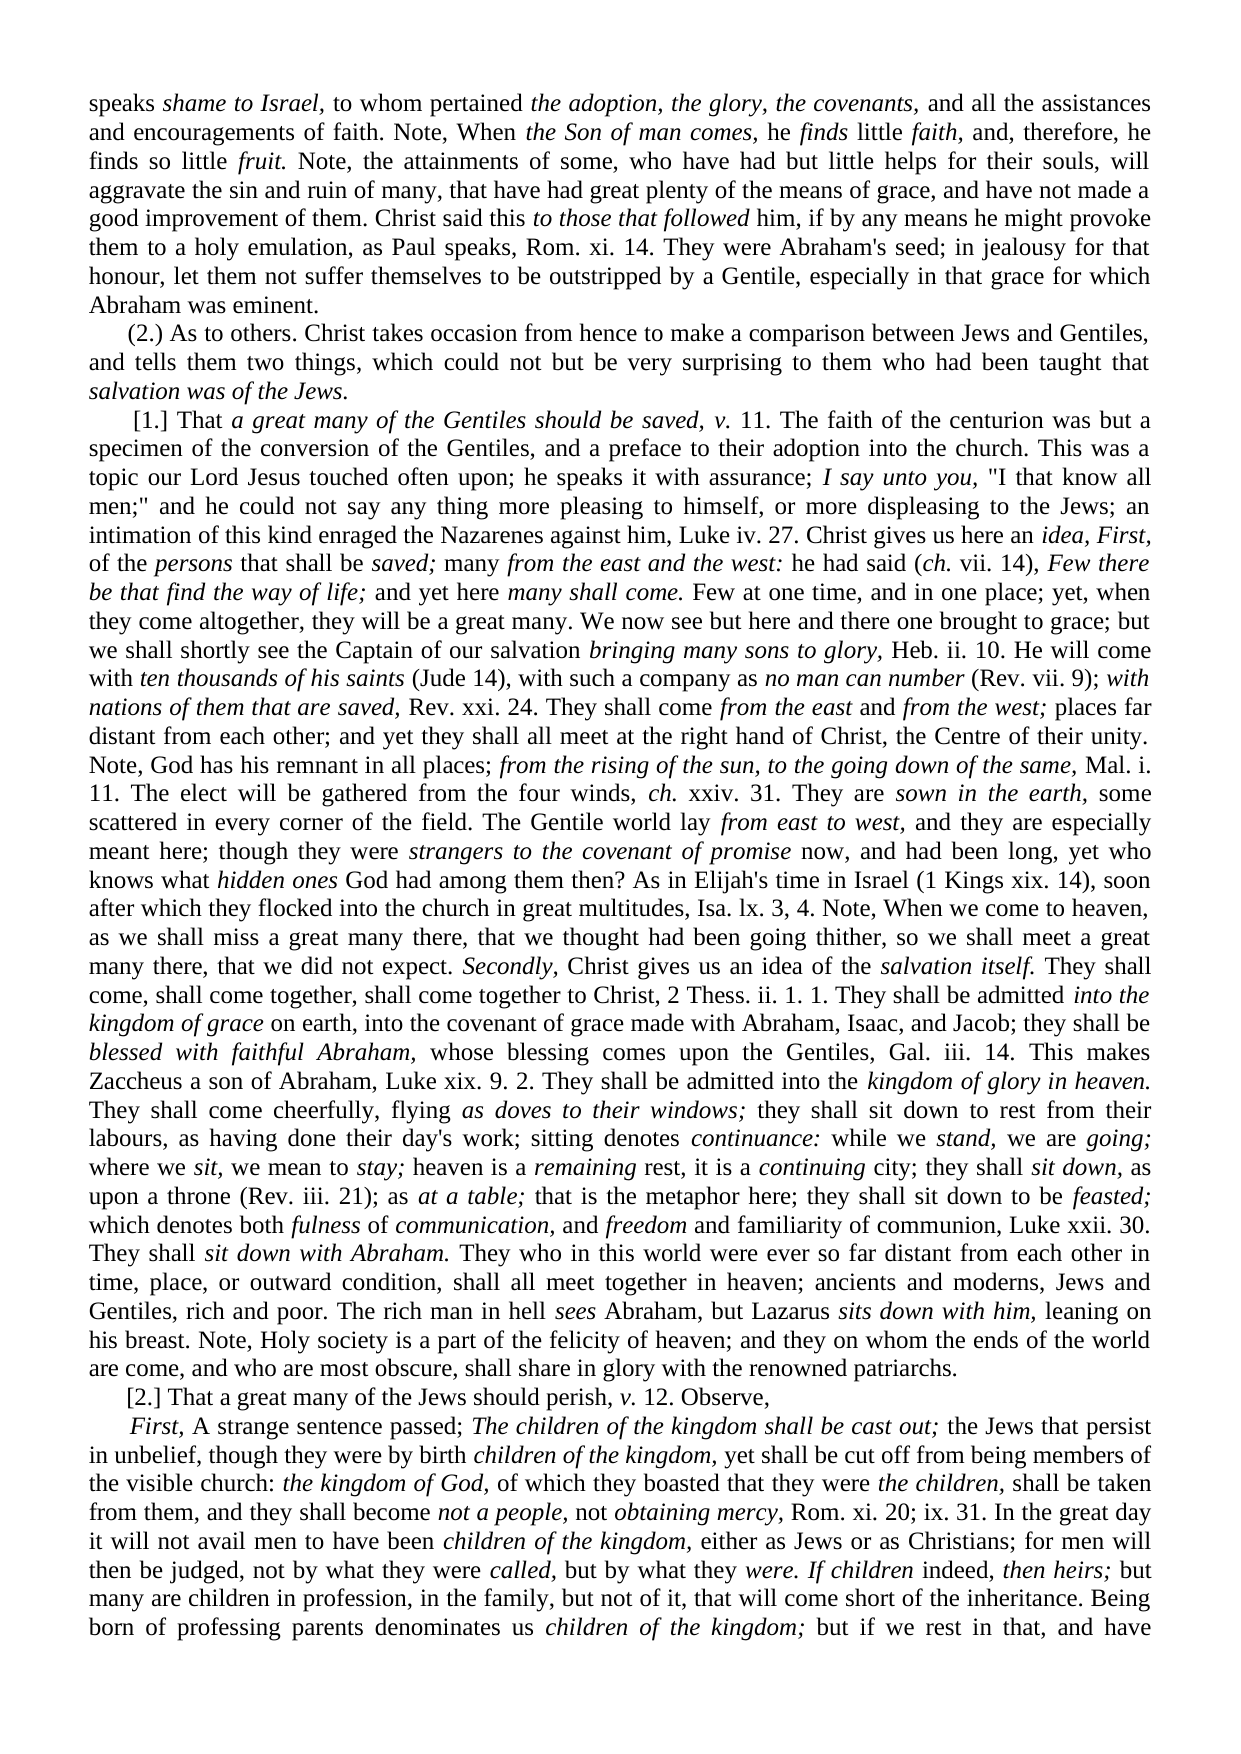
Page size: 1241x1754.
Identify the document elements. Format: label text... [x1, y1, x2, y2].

text speaks shame to Israel, to whom pertained the adoption, the glory, the covenants, and all the assistances and encouragements of faith. Note, When the Son of man comes, he finds little faith, and, therefore, he finds so little fruit. Note, the attainments of some, who have had but little helps for their souls, will aggravate the sin and ruin of many, that have had great plenty of the means of grace, and have not made a good improvement of them. Christ said this to those that followed him, if by any means he might provoke them to a holy emulation, as Paul speaks, Rom. xi. 14. They were Abraham's seed; in jealousy for that honour, let them not suffer themselves to be outstripped by a Gentile, especially in that grace for which Abraham was eminent. [88, 88, 1152, 318]
text [2.] That a great many of the Jews should perish, v. 12. Observe, [88, 1382, 1152, 1411]
text (2.) As to others. Christ takes occasion from hence to make a comparison between Jews and Gentiles, and tells them two things, which could not but be very surprising to them who had been taught that salvation was of the Jews. [88, 318, 1152, 405]
text [1.] That a great many of the Gentiles should be saved, v. 11. The faith of the centurion was but a specimen of the conversion of the Gentiles, and a preface to their adoption into the church. This was a topic our Lord Jesus touched often upon; he speaks it with assurance; I say unto you, "I that know all men;" and he could not say any thing more pleasing to himself, or more displeasing to the Jews; an intimation of this kind enraged the Nazarenes against him, Luke iv. 27. Christ gives us here an idea, First, of the persons that shall be saved; many from the east and the west: he had said (ch. vii. 14), Few there be that find the way of life; and yet here many shall come. Few at one time, and in one place; yet, when they come altogether, they will be a great many. We now see but here and there one brought to grace; but we shall shortly see the Captain of our salvation bringing many sons to glory, Heb. ii. 10. He will come with ten thousands of his saints (Jude 14), with such a company as no man can number (Rev. vii. 9); with nations of them that are saved, Rev. xxi. 24. They shall come from the east and from the west; places far distant from each other; and yet they shall all meet at the right hand of Christ, the Centre of their unity. Note, God has his remnant in all places; from the rising of the sun, to the going down of the same, Mal. i. 11. The elect will be gathered from the four winds, ch. xxiv. 31. They are sown in the earth, some scattered in every corner of the field. The Gentile world lay from east to west, and they are especially meant here; though they were strangers to the covenant of promise now, and had been long, yet who knows what hidden ones God had among them then? As in Elijah's time in Israel (1 Kings xix. 14), soon after which they flocked into the church in great multitudes, Isa. lx. 3, 4. Note, When we come to heaven, as we shall miss a great many there, that we thought had been going thither, so we shall meet a great many there, that we did not expect. Secondly, Christ gives us an idea of the salvation itself. They shall come, shall come together, shall come together to Christ, 2 Thess. ii. 1. 1. They shall be admitted into the kingdom of grace on earth, into the covenant of grace made with Abraham, Isaac, and Jacob; they shall be blessed with faithful Abraham, whose blessing comes upon the Gentiles, Gal. iii. 14. This makes Zaccheus a son of Abraham, Luke xix. 9. 2. They shall be admitted into the kingdom of glory in heaven. They shall come cheerfully, flying as doves to their windows; they shall sit down to rest from their labours, as having done their day's work; sitting denotes continuance: while we stand, we are going; where we sit, we mean to stay; heaven is a remaining rest, it is a continuing city; they shall sit down, as upon a throne (Rev. iii. 21); as at a table; that is the metaphor here; they shall sit down to be feasted; which denotes both fulness of communication, and freedom and familiarity of communion, Luke xxii. 30. They shall sit down with Abraham. They who in this world were ever so far distant from each other in time, place, or outward condition, shall all meet together in heaven; ancients and moderns, Jews and Gentiles, rich and poor. The rich man in hell sees Abraham, but Lazarus sits down with him, leaning on his breast. Note, Holy society is a part of the felicity of heaven; and they on whom the ends of the world are come, and who are most obscure, shall share in glory with the renowned patriarchs. [88, 405, 1152, 1382]
text First, A strange sentence passed; The children of the kingdom shall be cast out; the Jews that persist in unbelief, though they were by birth children of the kingdom, yet shall be cut off from being members of the visible church: the kingdom of God, of which they boasted that they were the children, shall be taken from them, and they shall become not a people, not obtaining mercy, Rom. xi. 20; ix. 31. In the great day it will not avail men to have been children of the kingdom, either as Jews or as Christians; for men will then be judged, not by what they were called, but by what they were. If children indeed, then heirs; but many are children in profession, in the family, but not of it, that will come short of the inheritance. Being born of professing parents denominates us children of the kingdom; but if we rest in that, and have [88, 1411, 1152, 1641]
